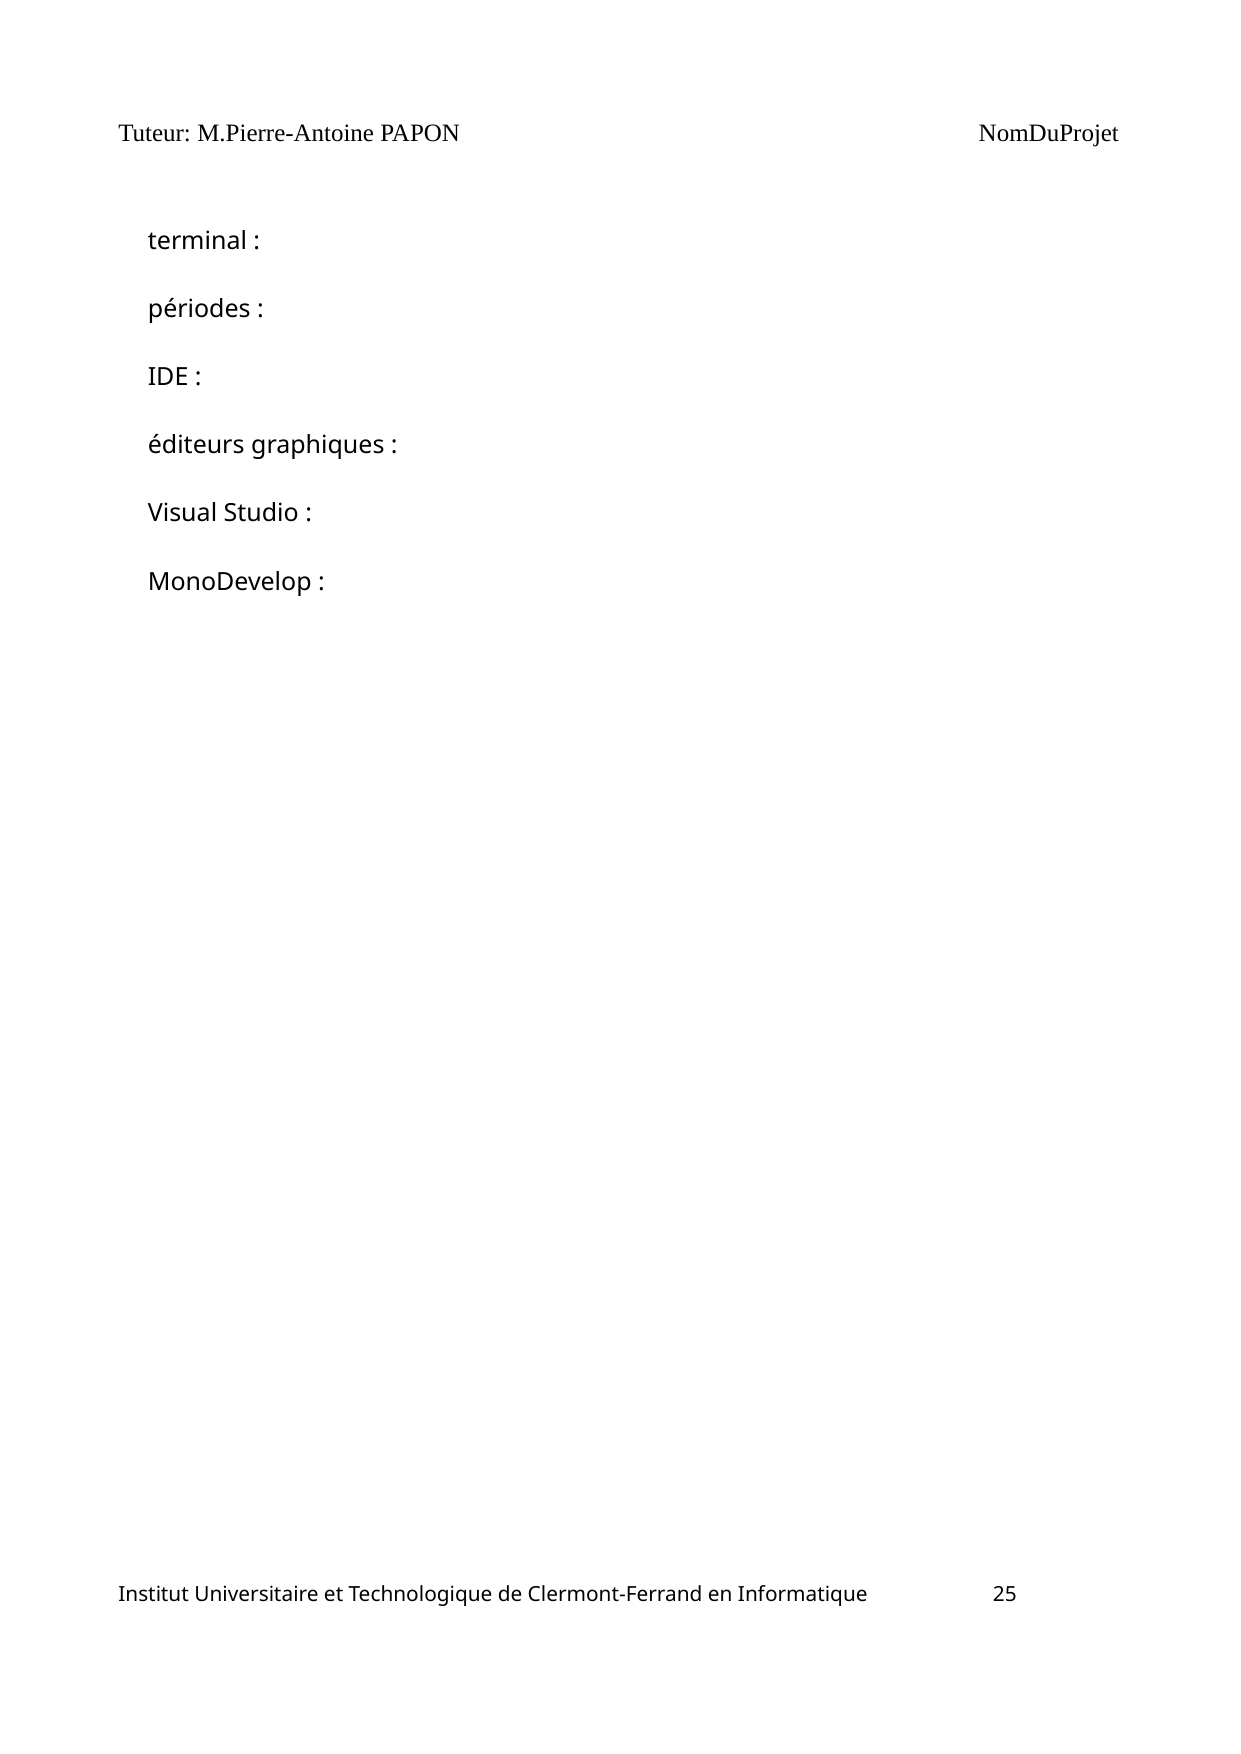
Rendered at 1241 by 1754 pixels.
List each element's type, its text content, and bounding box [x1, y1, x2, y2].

text périodes : [148, 291, 1122, 325]
text éditeurs graphiques : [148, 427, 1122, 461]
text IDE : [148, 359, 1122, 393]
text terminal : [148, 222, 1122, 257]
text Visual Studio : [148, 495, 1122, 529]
text MonoDevelop : [148, 563, 1122, 597]
